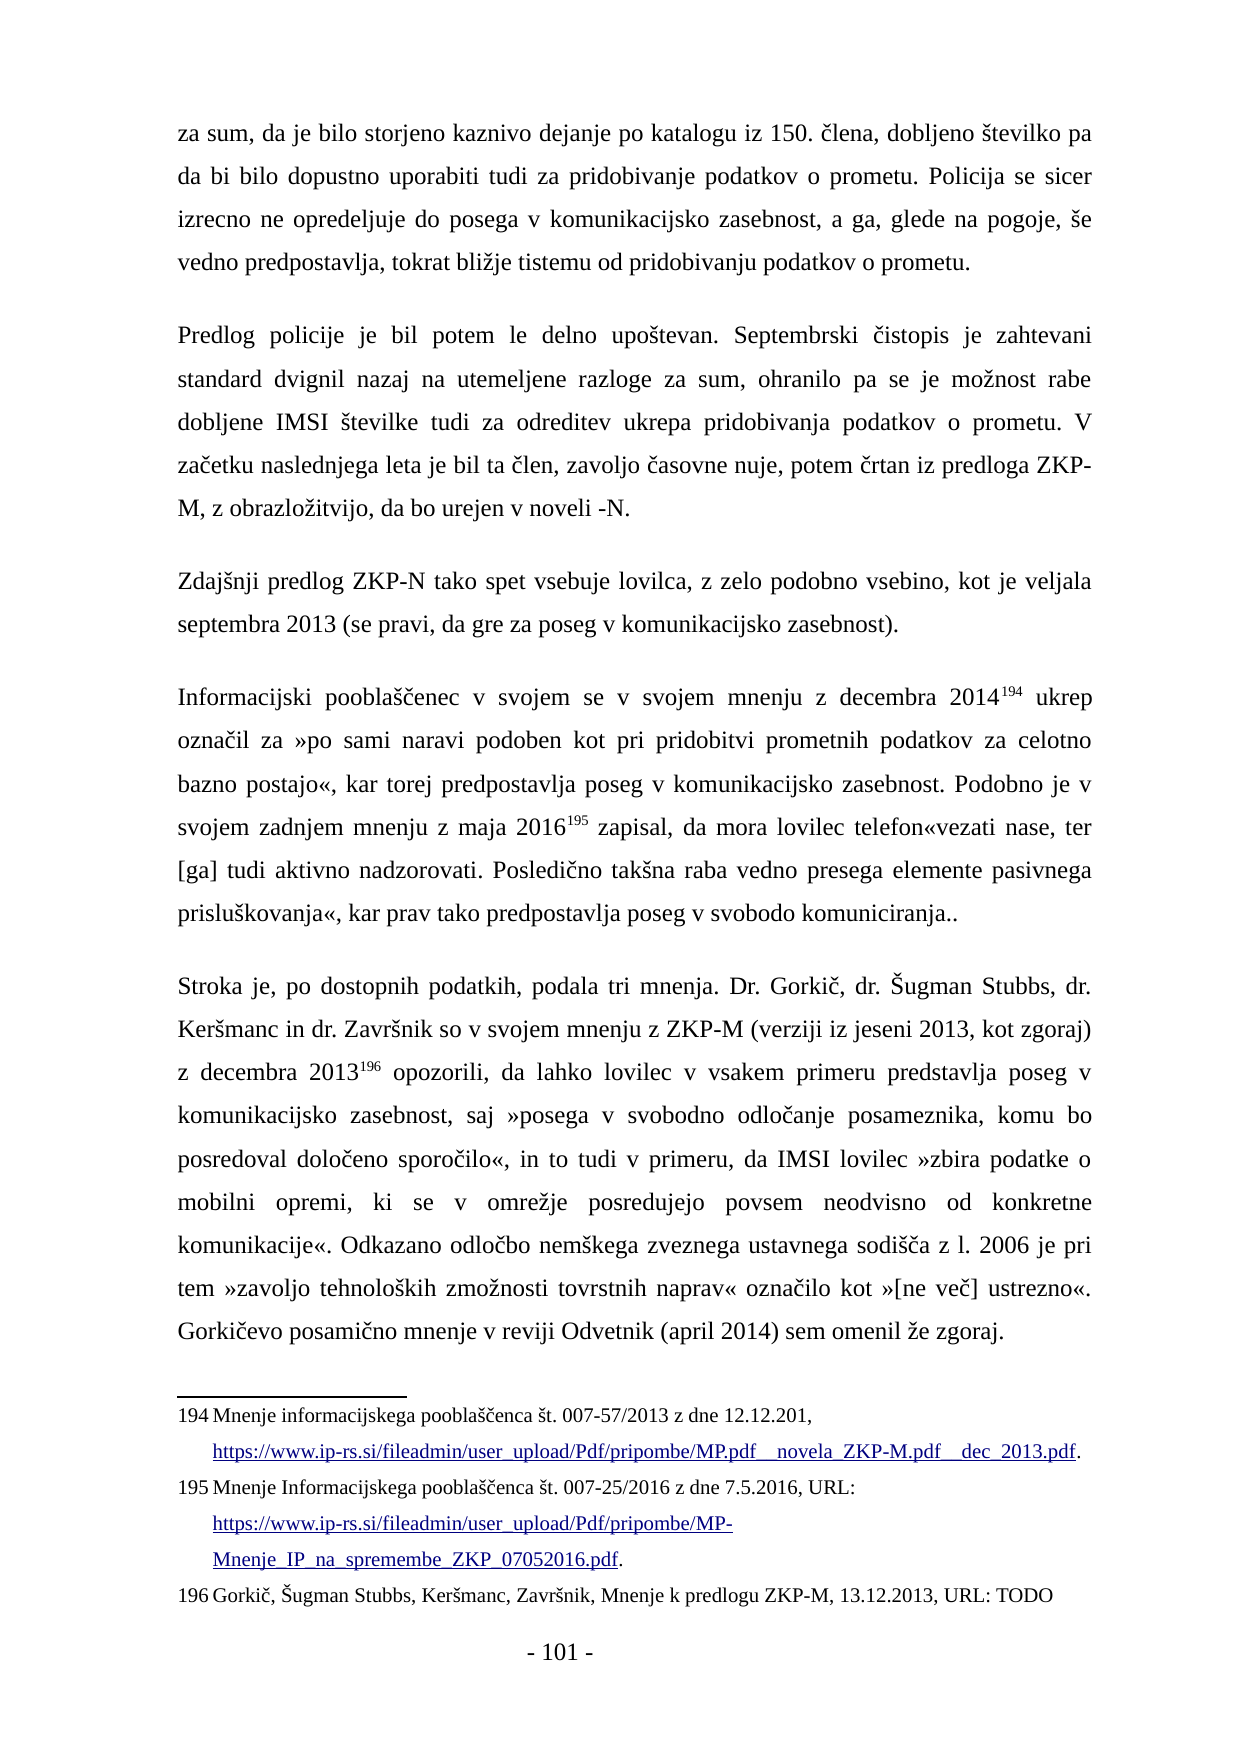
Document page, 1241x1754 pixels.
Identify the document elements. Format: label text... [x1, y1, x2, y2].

text Gorkič, Šugman Stubbs, Keršmanc, Završnik, Mnenje k predlogu ZKP-M, 13.12.2013, URL: TODO [177, 1583, 1093, 1607]
text Mnenje Informacijskega pooblaščenca št. 007-25/2016 z dne 7.5.2016, URL: https://www.ip-rs.si/fileadmin/user_upload/Pdf/pripombe/MP-Mnenje_IP_na_spremembe_ZKP_07052016.pdf. [177, 1475, 1093, 1571]
text Zdajšnji predlog ZKP-N tako spet vsebuje lovilca, z zelo podobno vsebino, kot je veljala septembra 2013 (se pravi, da gre za poseg v komunikacijsko zasebnost). [177, 566, 1093, 638]
text Mnenje informacijskega pooblaščenca št. 007-57/2013 z dne 12.12.201, https://www.ip-rs.si/fileadmin/user_upload/Pdf/pripombe/MP.pdf__novela_ZKP-M.pdf__dec_2013.pdf. [177, 1403, 1093, 1463]
text Informacijski pooblaščenec v svojem se v svojem mnenju z decembra 2014 ukrep označil za »po sami naravi podoben kot pri pridobitvi prometnih podatkov za celotno bazno postajo«, kar torej predpostavlja poseg v komunikacijsko zasebnost. Podobno je v svojem zadnjem mnenju z maja 2016 zapisal, da mora lovilec telefon«vezati nase, ter [ga] tudi aktivno nadzorovati. Posledično takšna raba vedno presega elemente pasivnega prisluškovanja«, kar prav tako predpostavlja poseg v svobodo komuniciranja.. [177, 682, 1093, 927]
text Stroka je, po dostopnih podatkih, podala tri mnenja. Dr. Gorkič, dr. Šugman Stubbs, dr. Keršmanc in dr. Završnik so v svojem mnenju z ZKP-M (verziji iz jeseni 2013, kot zgoraj) z decembra 2013 opozorili, da lahko lovilec v vsakem primeru predstavlja poseg v komunikacijsko zasebnost, saj »posega v svobodno odločanje posameznika, komu bo posredoval določeno sporočilo«, in to tudi v primeru, da IMSI lovilec »zbira podatke o mobilni opremi, ki se v omrežje posredujejo povsem neodvisno od konkretne komunikacije«. Odkazano odločbo nemškega zveznega ustavnega sodišča z l. 2006 je pri tem »zavoljo tehnoloških zmožnosti tovrstnih naprav« označilo kot »[ne več] ustrezno«. Gorkičevo posamično mnenje v reviji Odvetnik (april 2014) sem omenil že zgoraj. [177, 971, 1093, 1345]
text za sum, da je bilo storjeno kaznivo dejanje po katalogu iz 150. člena, dobljeno številko pa da bi bilo dopustno uporabiti tudi za pridobivanje podatkov o prometu. Policija se sicer izrecno ne opredeljuje do posega v komunikacijsko zasebnost, a ga, glede na pogoje, še vedno predpostavlja, tokrat bližje tistemu od pridobivanju podatkov o prometu. [177, 118, 1093, 276]
text Predlog policije je bil potem le delno upoštevan. Septembrski čistopis je zahtevani standard dvignil nazaj na utemeljene razloge za sum, ohranilo pa se je možnost rabe dobljene IMSI številke tudi za odreditev ukrepa pridobivanja podatkov o prometu. V začetku naslednjega leta je bil ta člen, zavoljo časovne nuje, potem črtan iz predloga ZKP-M, z obrazložitvijo, da bo urejen v noveli -N. [177, 321, 1093, 522]
